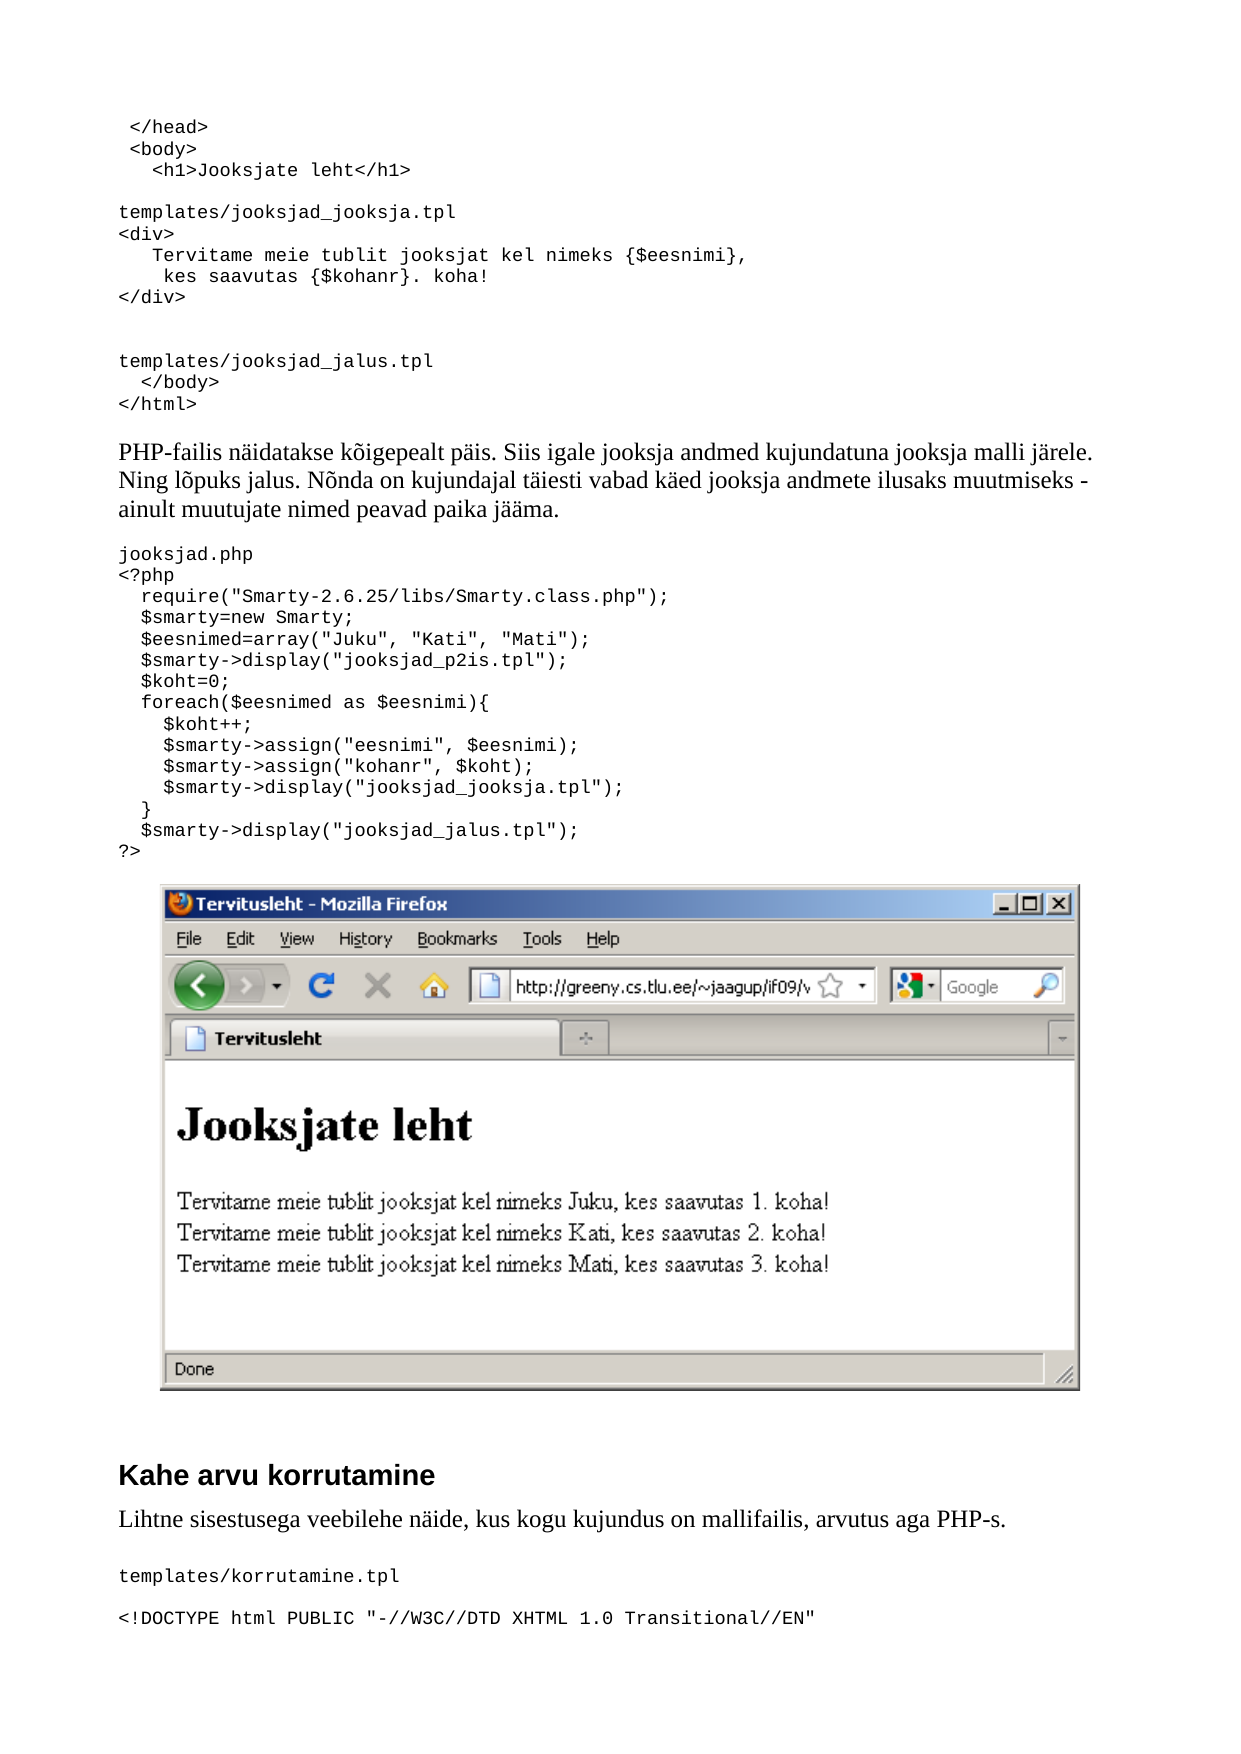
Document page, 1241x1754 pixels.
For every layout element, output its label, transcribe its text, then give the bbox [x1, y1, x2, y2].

text jooksjad.php [118, 544, 1122, 566]
text Lihtne sisestusega veebilehe näide, kus kogu kujundus on mallifailis, arvutus aga PHP-s. [118, 1504, 1122, 1533]
text templates/jooksjad_jalus.tpl [118, 352, 1122, 373]
text <div> [118, 224, 1122, 246]
text </html> [118, 394, 1122, 416]
text </div> [118, 288, 1122, 309]
text <body> [118, 139, 1122, 161]
text <h1>Jooksjate leht</h1> [118, 161, 1122, 182]
text $smarty->display("jooksjad_jalus.tpl"); [118, 821, 1122, 842]
text </body> [118, 373, 1122, 394]
text <?php [118, 566, 1122, 587]
text kes saavutas {$kohanr}. koha! [118, 267, 1122, 288]
text $smarty->assign("kohanr", $koht); [118, 757, 1122, 778]
picture [159, 884, 1081, 1391]
text $smarty->display("jooksjad_p2is.tpl"); [118, 651, 1122, 672]
text $smarty->assign("eesnimi", $eesnimi); [118, 736, 1122, 757]
text } [118, 799, 1122, 821]
text $koht=0; [118, 672, 1122, 693]
text ?> [118, 842, 1122, 863]
text templates/jooksjad_jooksja.tpl [118, 203, 1122, 224]
text $eesnimed=array("Juku", "Kati", "Mati"); [118, 629, 1122, 651]
text <!DOCTYPE html PUBLIC "-//W3C//DTD XHTML 1.0 Transitional//EN" [118, 1609, 1122, 1630]
text foreach($eesnimed as $eesnimi){ [118, 693, 1122, 714]
text </head> [118, 118, 1122, 139]
text $smarty=new Smarty; [118, 608, 1122, 629]
subtitle Kahe arvu korrutamine [118, 1458, 1122, 1492]
text $smarty->display("jooksjad_jooksja.tpl"); [118, 778, 1122, 799]
text $koht++; [118, 714, 1122, 736]
text require("Smarty-2.6.25/libs/Smarty.class.php"); [118, 587, 1122, 608]
text PHP-failis näidatakse kõigepealt päis. Siis igale jooksja andmed kujundatuna jooksja malli järele. Ning lõpuks jalus. Nõnda on kujundajal täiesti vabad käed jooksja andmete ilusaks muutmiseks - ainult muutujate nimed peavad paika jääma. [118, 437, 1122, 523]
text templates/korrutamine.tpl [118, 1567, 1122, 1588]
text Tervitame meie tublit jooksjat kel nimeks {$eesnimi}, [118, 246, 1122, 267]
